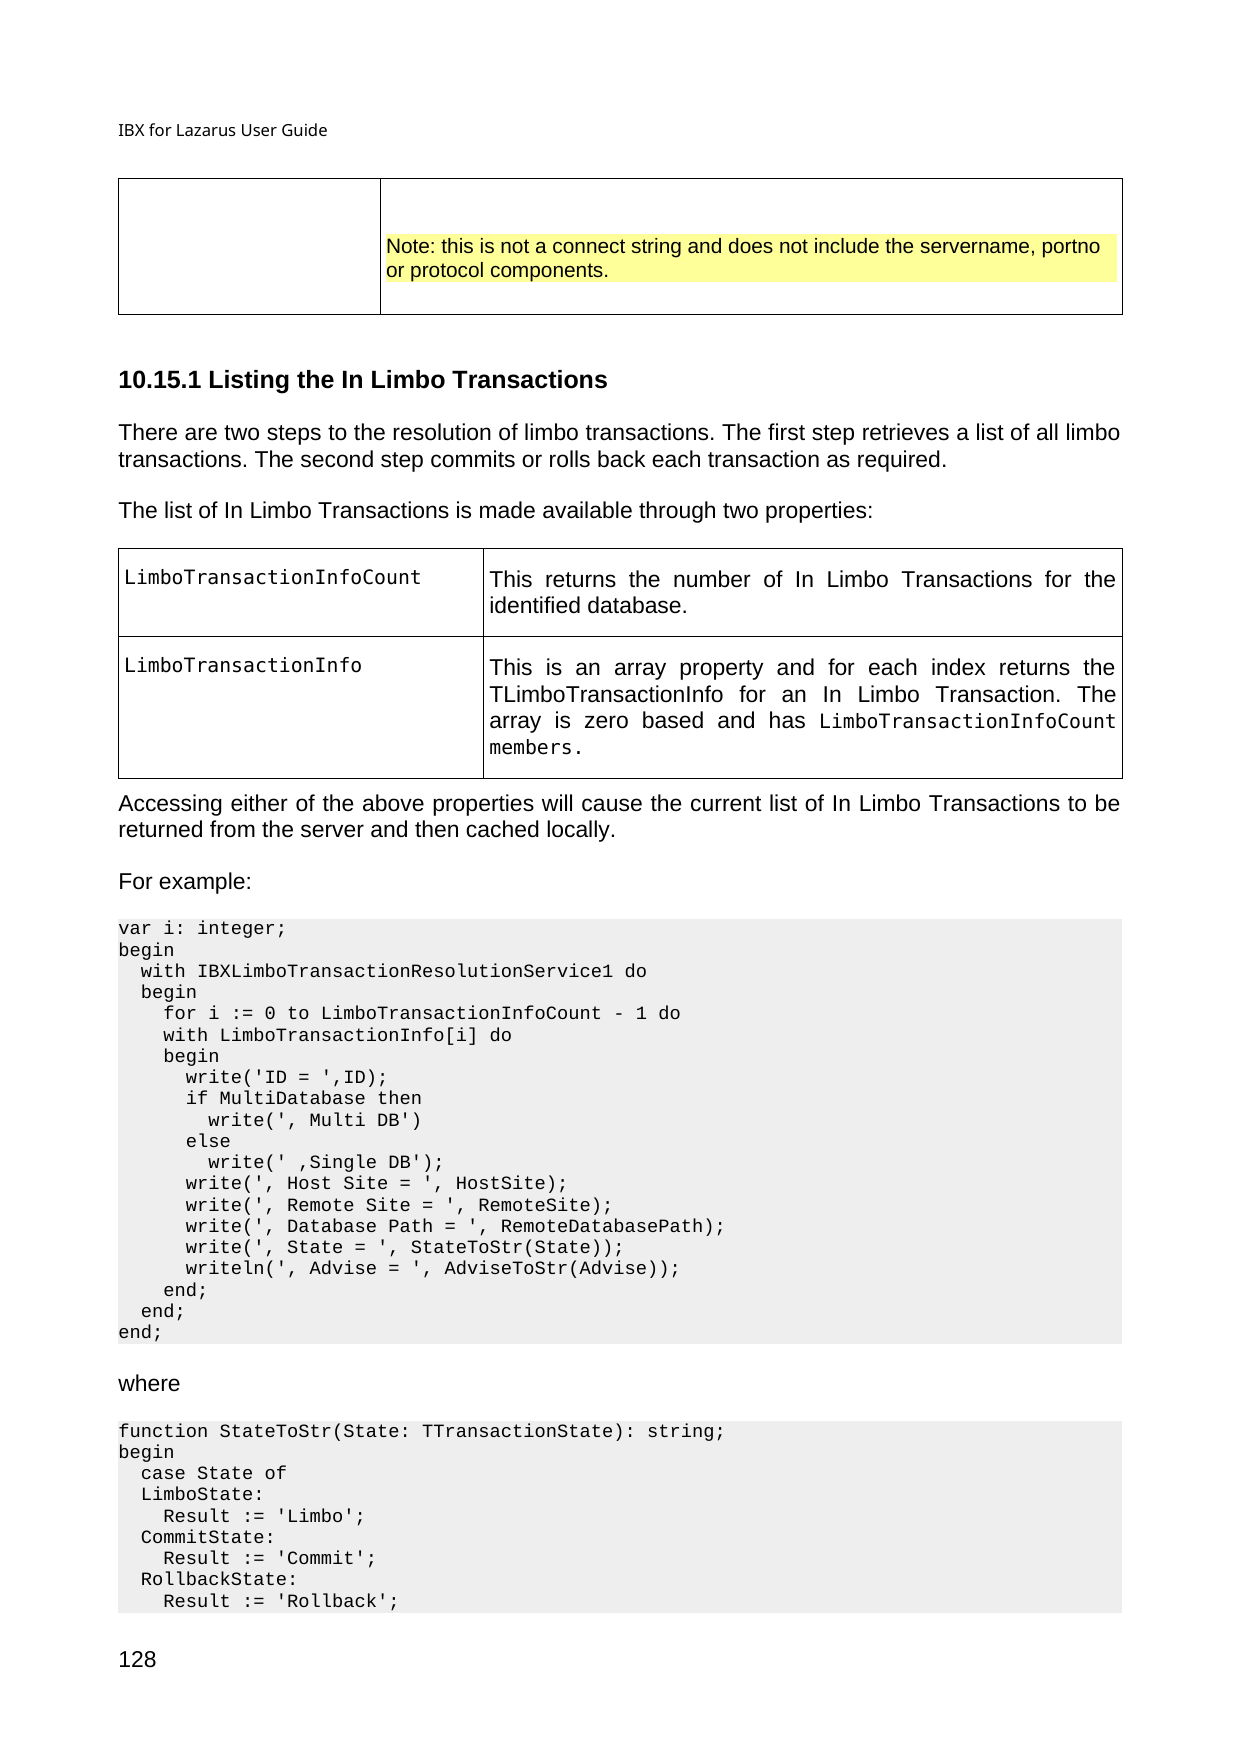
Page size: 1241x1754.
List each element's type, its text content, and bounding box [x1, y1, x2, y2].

table_cell [119, 179, 380, 313]
text case State of [118, 1464, 1122, 1485]
text Result := 'Commit'; [118, 1549, 1122, 1570]
text write('ID = ',ID); [118, 1068, 1122, 1089]
text if MultiDatabase then [118, 1089, 1122, 1110]
text CommitState: [118, 1528, 1122, 1549]
text function StateToStr(State: TTransactionState): string; [118, 1421, 1122, 1443]
text where [118, 1369, 1122, 1396]
text write(', Database Path = ', RemoteDatabasePath); [118, 1217, 1122, 1238]
table_header LimboTransactionInfoCount [119, 549, 483, 636]
text for i := 0 to LimboTransactionInfoCount - 1 do [118, 1004, 1122, 1025]
text The list of In Limbo Transactions is made available through two properties: [118, 497, 1122, 523]
table_cell LimboTransactionInfo [119, 637, 483, 777]
subtitle Listing the In Limbo Transactions [118, 365, 1122, 394]
text end; [118, 1280, 1122, 1302]
text with IBXLimboTransactionResolutionService1 do [118, 962, 1122, 983]
text There are two steps to the resolution of limbo transactions. The first step retrieves a list of all limbo transactions. The second step commits or rolls back each transaction as required. [118, 419, 1122, 472]
text begin [118, 940, 1122, 962]
text write(', State = ', StateToStr(State)); [118, 1238, 1122, 1259]
text end; [118, 1302, 1122, 1323]
text begin [118, 1047, 1122, 1068]
text LimboState: [118, 1485, 1122, 1506]
table_header This returns the number of In Limbo Transactions for the identified database. [484, 549, 1122, 636]
text RollbackState: [118, 1570, 1122, 1591]
text begin [118, 983, 1122, 1004]
text writeln(', Advise = ', AdviseToStr(Advise)); [118, 1259, 1122, 1280]
text write(', Remote Site = ', RemoteSite); [118, 1195, 1122, 1217]
text Accessing either of the above properties will cause the current list of In Limbo Transactions to be returned from the server and then cached locally. [118, 789, 1122, 842]
text For example: [118, 868, 1122, 894]
text with LimboTransactionInfo[i] do [118, 1025, 1122, 1047]
text write(', Host Site = ', HostSite); [118, 1174, 1122, 1195]
text write(' ,Single DB'); [118, 1153, 1122, 1174]
text var i: integer; [118, 919, 1122, 940]
table_cell Note: this is not a connect string and does not include the servername, portno or protocol components. [381, 179, 1122, 313]
text write(', Multi DB') [118, 1110, 1122, 1132]
text end; [118, 1323, 1122, 1344]
text else [118, 1132, 1122, 1153]
text Result := 'Rollback'; [118, 1591, 1122, 1613]
text Result := 'Limbo'; [118, 1506, 1122, 1528]
table_cell This is an array property and for each index returns the TLimboTransactionInfo for an In Limbo Transaction. The array is zero based and has LimboTransactionInfoCount members. [484, 637, 1122, 777]
text begin [118, 1443, 1122, 1464]
